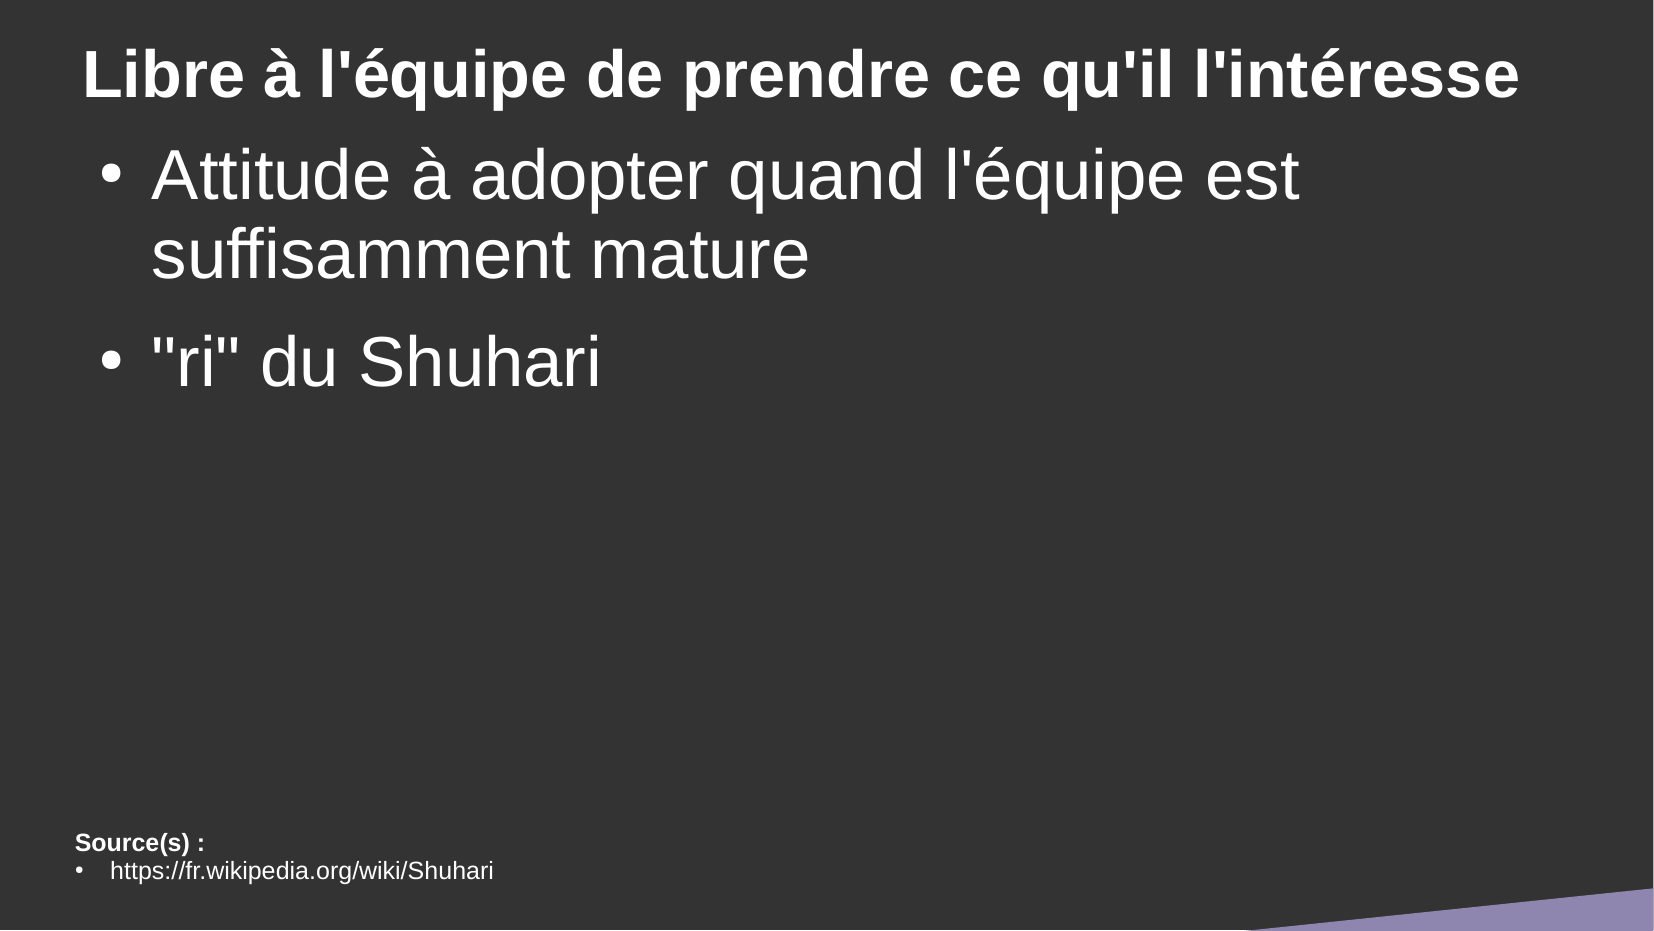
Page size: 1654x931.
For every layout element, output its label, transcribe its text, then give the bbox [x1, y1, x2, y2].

text_box [1243, 888, 1654, 931]
text_box Source(s) : https://fr.wikipedia.org/wiki/Shuhari [60, 821, 1546, 921]
list Attitude à adopter quand l'équipe est suffisamment mature "ri" du Shuhari [80, 135, 1620, 777]
title Libre à l'équipe de prendre ce qu'il l'intéresse [82, 37, 1571, 122]
